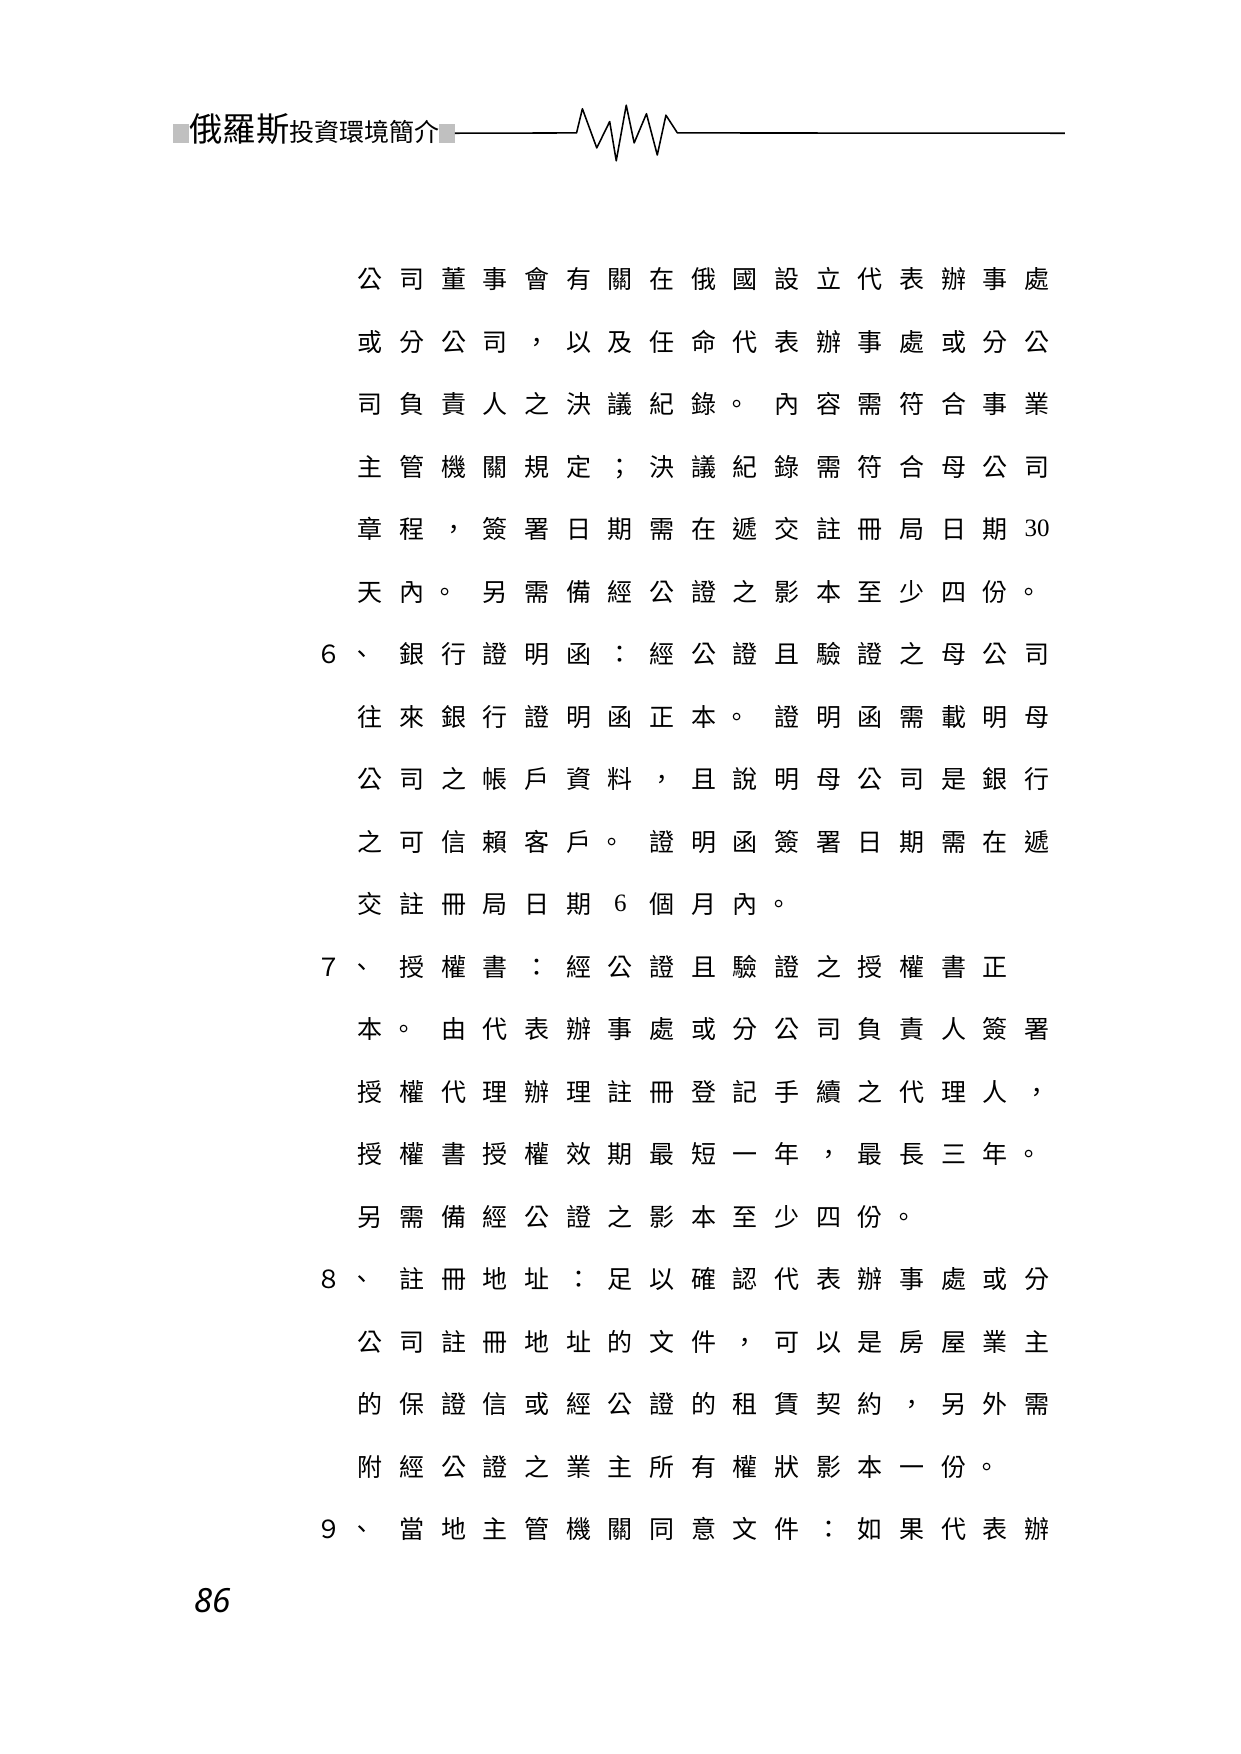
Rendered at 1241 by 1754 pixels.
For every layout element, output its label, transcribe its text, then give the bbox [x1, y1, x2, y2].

text ７、授權書：經公證且驗證之授權書正本。由代表辦事處或分公司負責人簽署授權代理辦理註冊登記手續之代理人，授權書授權效期最短一年，最長三年。另需備經公證之影本至少四份。 [281, 924, 1058, 1236]
text 公司董事會有關在俄國設立代表辦事處或分公司，以及任命代表辦事處或分公司負責人之決議紀錄。內容需符合事業主管機關規定；決議紀錄需符合母公司章程，簽署日期需在遞交註冊局日期30天內。另需備經公證之影本至少四份。 [281, 236, 1058, 611]
text ９、當地主管機關同意文件：如果代表辦 [281, 1486, 1058, 1549]
text ８、註冊地址：足以確認代表辦事處或分公司註冊地址的文件，可以是房屋業主的保證信或經公證的租賃契約，另外需附經公證之業主所有權狀影本一份。 [281, 1236, 1058, 1486]
text ６、銀行證明函：經公證且驗證之母公司往來銀行證明函正本。證明函需載明母公司之帳戶資料，且說明母公司是銀行之可信賴客戶。證明函簽署日期需在遞交註冊局日期6個月內。 [281, 611, 1058, 924]
